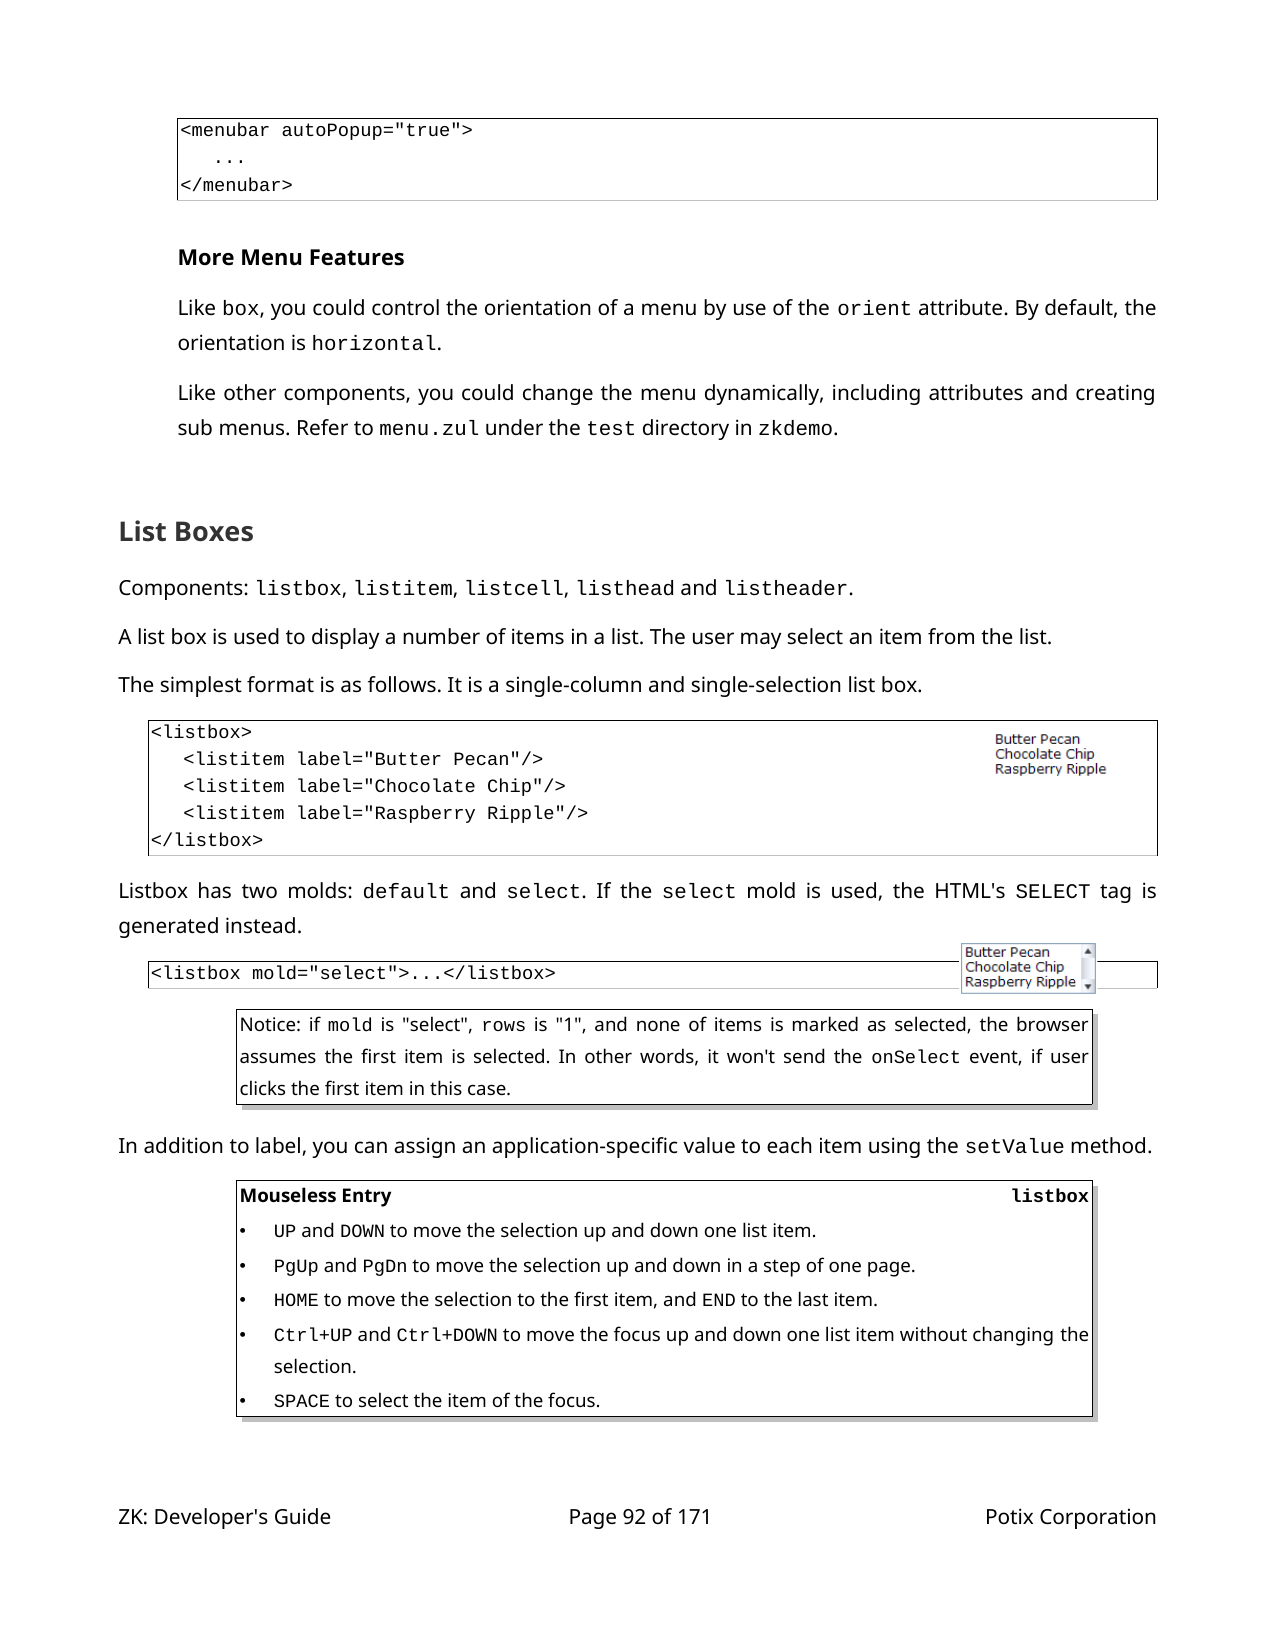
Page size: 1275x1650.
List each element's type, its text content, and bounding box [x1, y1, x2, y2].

text Like box, you could control the orientation of a menu by use of the orient attribute. By default, the orientation is horizontal. [177, 293, 1157, 357]
text <listbox mold="select">...</listbox> [149, 962, 959, 988]
text The simplest format is as follows. It is a single-column and single-selection list box. [118, 671, 1157, 699]
text In addition to label, you can assign an application-specific value to each item using the setValue method. [118, 1131, 1157, 1159]
list UP and DOWN to move the selection up and down one list item. [237, 1214, 1092, 1243]
list PgUp and PgDn to move the selection up and down in a step of one page. [237, 1249, 1092, 1278]
picture [990, 729, 1118, 779]
subtitle More Menu Features [177, 242, 1157, 272]
text ... [178, 145, 1157, 169]
text Listbox has two molds: default and select. If the select mold is used, the HTML's SELECT tag is generated instead. [118, 876, 1157, 940]
text <listitem label="Butter Pecan"/> [149, 747, 990, 771]
text [1118, 747, 1157, 771]
text Components: listbox, listitem, listcell, listhead and listheader. [118, 573, 1157, 601]
list Ctrl+UP and Ctrl+DOWN to move the focus up and down one list item without changing the selection. [237, 1318, 1092, 1379]
text </menubar> [178, 172, 1157, 200]
text <menubar autoPopup="true"> [178, 119, 1157, 142]
text Mouseless Entry listbox [237, 1181, 1092, 1209]
list SPACE to select the item of the focus. [237, 1385, 1092, 1416]
text A list box is used to display a number of items in a list. The user may select an item from the list. [118, 622, 1157, 650]
list HOME to move the selection to the first item, and END to the last item. [237, 1284, 1092, 1312]
picture [959, 941, 1098, 996]
text Like other components, you could change the menu dynamically, including attributes and creating sub menus. Refer to menu.zul under the test directory in zkdemo. [177, 378, 1157, 441]
text Notice: if mold is "select", rows is "1", and none of items is marked as selected, the browser assumes the first item is selected. In other words, it won't send the onSelect event, if user clicks the first item in this case. [237, 1010, 1092, 1104]
text [1098, 962, 1157, 988]
text <listitem label="Chocolate Chip"/> [149, 774, 1157, 798]
text <listitem label="Raspberry Ripple"/> [149, 801, 1157, 825]
subtitle List Boxes [118, 512, 1157, 549]
text </listbox> [149, 828, 1157, 855]
text <listbox> [149, 721, 1157, 744]
